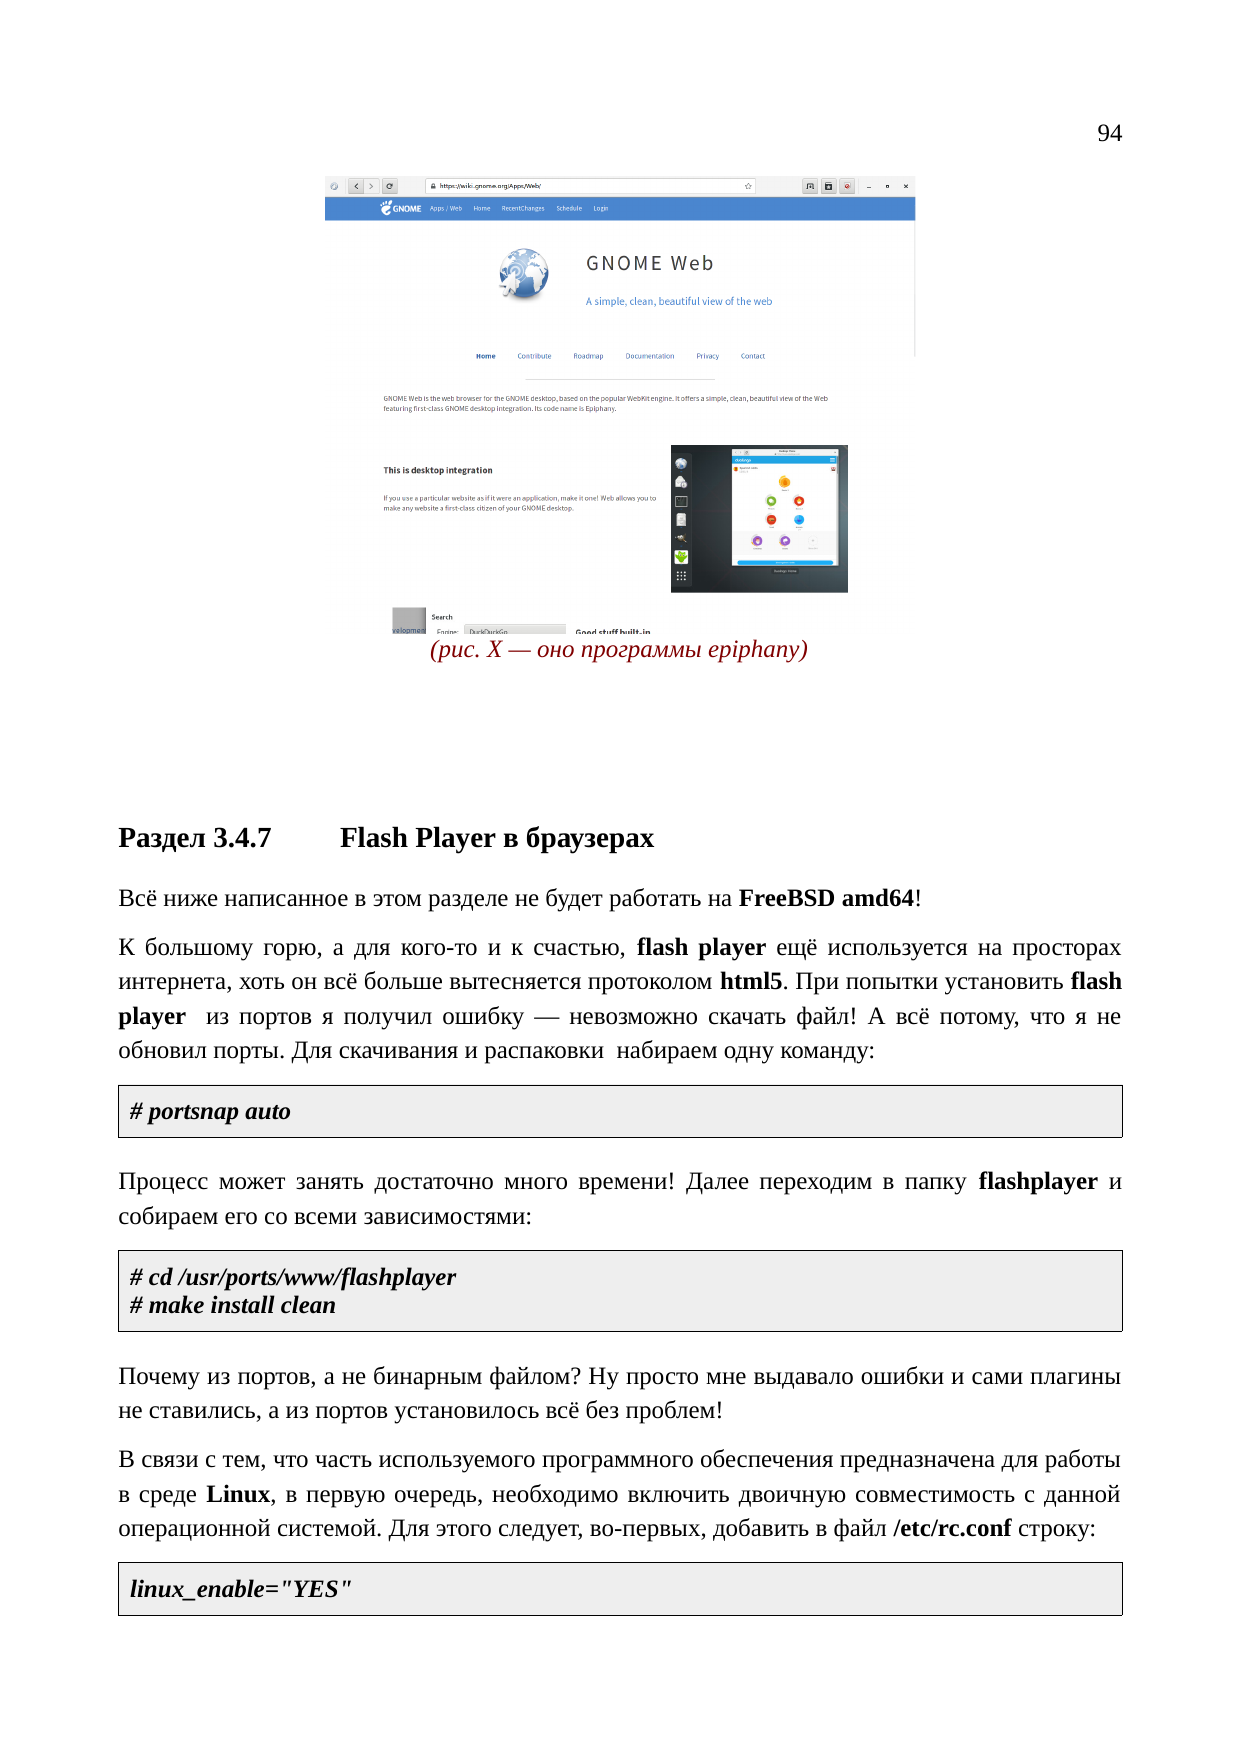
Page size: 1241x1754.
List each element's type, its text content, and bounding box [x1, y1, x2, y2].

subtitle Flash Player в браузерах [118, 820, 1122, 853]
picture [325, 176, 916, 634]
text linux_enable="YES" [119, 1563, 1122, 1615]
text # cd /usr/ports/www/flashplayer [119, 1251, 1122, 1279]
text # make install clean [119, 1279, 1122, 1331]
text Почему из портов, а не бинарным файлом? Ну просто мне выдавало ошибки и сами плагины не ставились, а из портов установилось всё без проблем! [118, 1361, 1122, 1424]
text К большому горю, а для кого-то и к счастью, flash player ещё используется на просторах интернета, хоть он всё больше вытесняется протоколом html5. При попытки установить flash player из портов я получил ошибку — невозможно скачать файл! А всё потому, что я не обновил порты. Для скачивания и распаковки набираем одну команду: [118, 932, 1122, 1064]
text В связи с тем, что часть используемого программного обеспечения предназначена для работы в среде Linux, в первую очередь, необходимо включить двоичную совместимость с данной операционной системой. Для этого следует, во-первых, добавить в файл /etc/rc.conf строку: [118, 1444, 1122, 1542]
text Процесс может занять достаточно много времени! Далее переходим в папку flashplayer и собираем его со всеми зависимостями: [118, 1166, 1122, 1230]
text (рис. Х — оно программы epiphany) [118, 634, 1122, 663]
text # portsnap auto [119, 1086, 1122, 1137]
text Всё ниже написанное в этом разделе не будет работать на FreeBSD amd64! [118, 883, 1122, 912]
